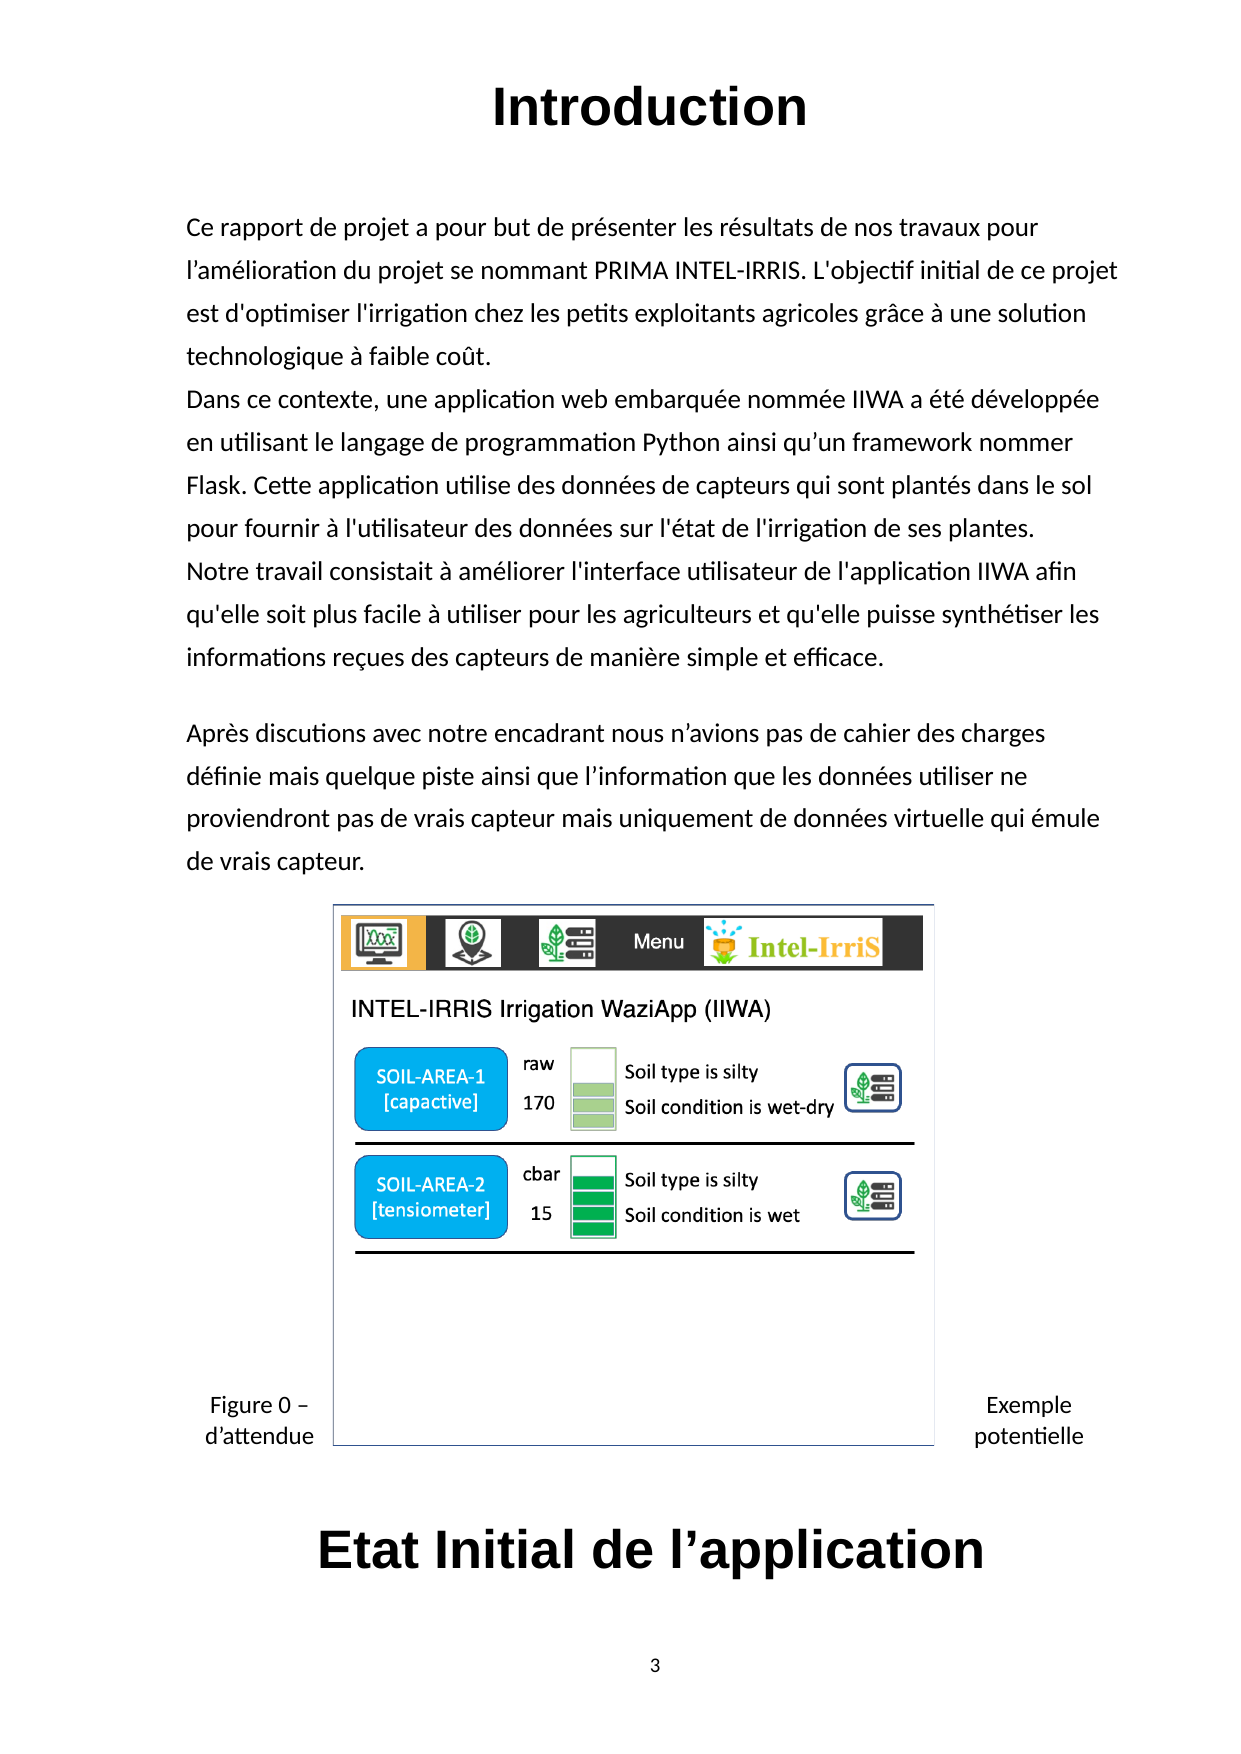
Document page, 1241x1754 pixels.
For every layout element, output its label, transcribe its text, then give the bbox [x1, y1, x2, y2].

subtitle Introduction [186, 75, 1123, 137]
text Notre travail consistait à améliorer l'interface utilisateur de l'application IIWA afin qu'elle soit plus facile à utiliser pour les agriculteurs et qu'elle puisse synthétiser les informations reçues des capteurs de manière simple et efficace. [186, 554, 1123, 673]
text Ce rapport de projet a pour but de présenter les résultats de nos travaux pour l’amélioration du projet se nommant PRIMA INTEL-IRRIS. L'objectif initial de ce projet est d'optimiser l'irrigation chez les petits exploitants agricoles grâce à une solution technologique à faible coût. [186, 211, 1123, 372]
subtitle Etat Initial de l’application [186, 1517, 1123, 1580]
text Dans ce contexte, une application web embarquée nommée IIWA a été développée en utilisant le langage de programmation Python ainsi qu’un framework nommer Flask. Cette application utilise des données de capteurs qui sont plantés dans le sol pour fournir à l'utilisateur des données sur l'état de l'irrigation de ses plantes. [186, 382, 1123, 544]
picture [332, 904, 935, 1446]
text Après discutions avec notre encadrant nous n’avions pas de cahier des charges définie mais quelque piste ainsi que l’information que les données utiliser ne proviendront pas de vrais capteur mais uniquement de données virtuelle qui émule de vrais capteur. [186, 716, 1123, 877]
text Figure 0 – Exemple d’attendue potentielle [186, 1389, 1123, 1451]
